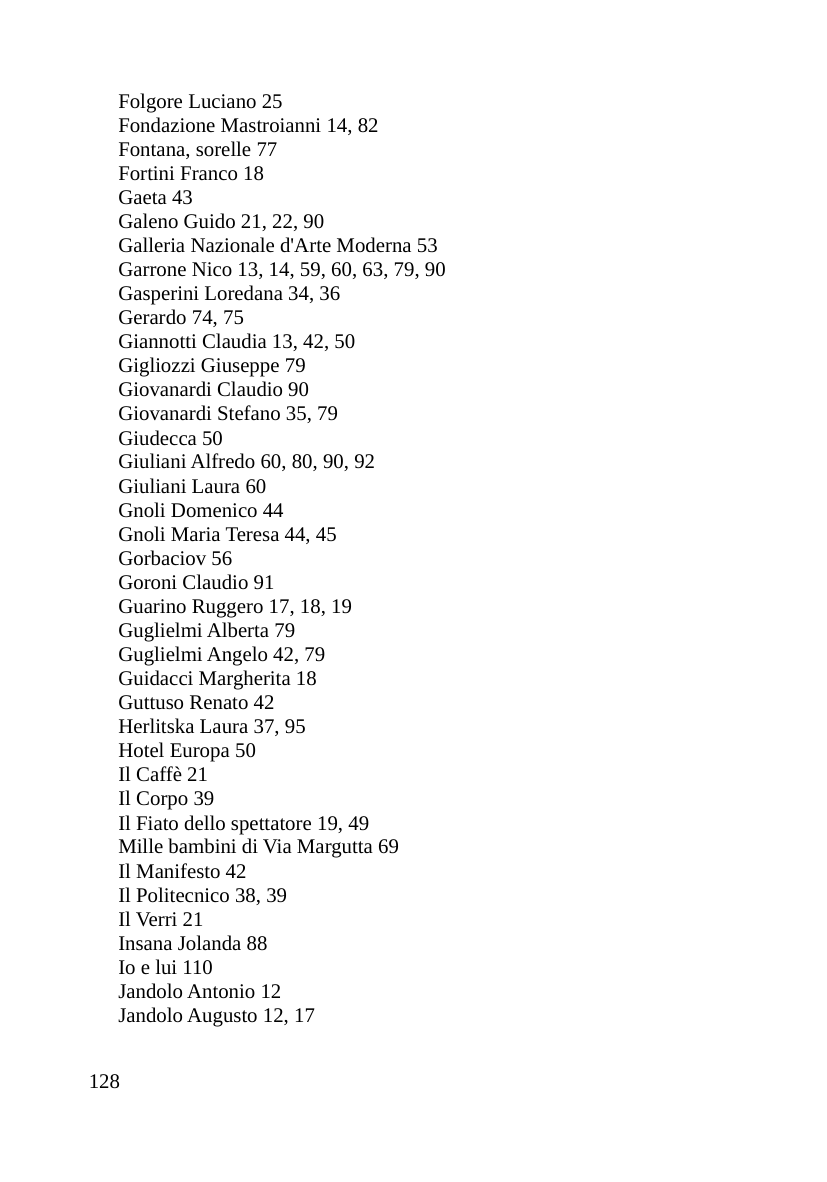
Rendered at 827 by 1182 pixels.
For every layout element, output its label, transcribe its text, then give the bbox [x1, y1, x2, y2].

text Gnoli Domenico 44 [88, 498, 738, 522]
text Guidacci Margherita 18 [88, 666, 738, 690]
text Guglielmi Angelo 42, 79 [88, 642, 738, 666]
text Fortini Franco 18 [88, 161, 738, 185]
text Herlitska Laura 37, 95 [88, 714, 738, 738]
text Il Caffè 21 [88, 762, 738, 786]
text Gasperini Loredana 34, 36 [88, 281, 738, 305]
text Giudecca 50 [88, 425, 738, 449]
text Jandolo Antonio 12 [88, 979, 738, 1003]
text Giannotti Claudia 13, 42, 50 [88, 329, 738, 353]
text Guarino Ruggero 17, 18, 19 [88, 594, 738, 618]
text Giovanardi Claudio 90 [88, 377, 738, 401]
text Io e lui 110 [88, 955, 738, 979]
text Gaeta 43 [88, 185, 738, 209]
text Gnoli Maria Teresa 44, 45 [88, 522, 738, 546]
text Insana Jolanda 88 [88, 931, 738, 955]
text Giuliani Alfredo 60, 80, 90, 92 [88, 449, 738, 473]
text Galeno Guido 21, 22, 90 [88, 209, 738, 233]
text Guttuso Renato 42 [88, 690, 738, 714]
text Folgore Luciano 25 [88, 88, 738, 113]
text Il Politecnico 38, 39 [88, 883, 738, 907]
text Garrone Nico 13, 14, 59, 60, 63, 79, 90 [88, 257, 738, 281]
text Gerardo 74, 75 [88, 305, 738, 329]
text Fontana, sorelle 77 [88, 137, 738, 161]
text Fondazione Mastroianni 14, 82 [88, 113, 738, 137]
text Galleria Nazionale d'Arte Moderna 53 [88, 233, 738, 257]
text Guglielmi Alberta 79 [88, 618, 738, 642]
text Hotel Europa 50 [88, 738, 738, 762]
text Gorbaciov 56 [88, 546, 738, 570]
text Il Fiato dello spettatore 19, 49 [88, 810, 738, 834]
text Goroni Claudio 91 [88, 570, 738, 594]
text Mille bambini di Via Margutta 69 [88, 834, 738, 858]
text Il Corpo 39 [88, 786, 738, 810]
text Il Manifesto 42 [88, 858, 738, 883]
text Il Verri 21 [88, 907, 738, 931]
text Giovanardi Stefano 35, 79 [88, 401, 738, 425]
text Jandolo Augusto 12, 17 [88, 1003, 738, 1027]
text Giuliani Laura 60 [88, 473, 738, 498]
text Gigliozzi Giuseppe 79 [88, 353, 738, 377]
